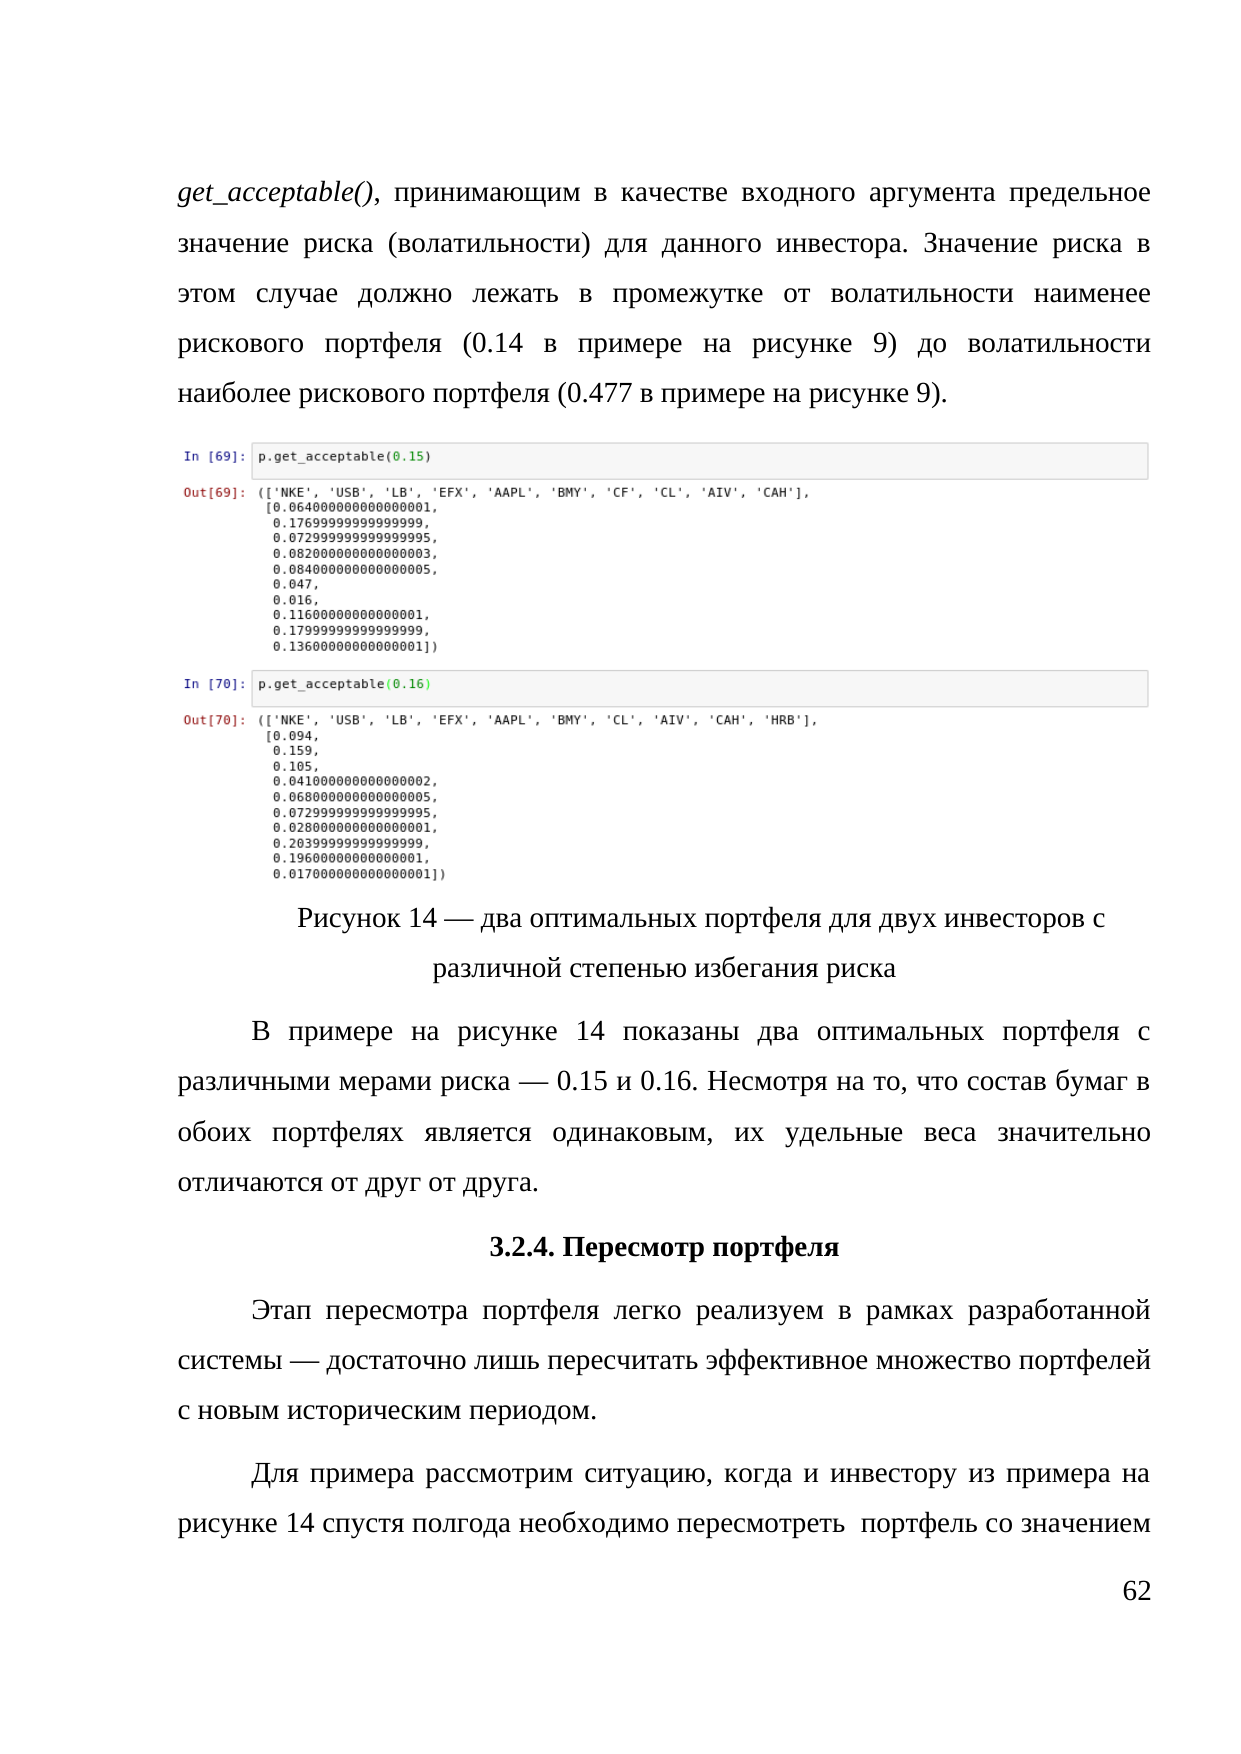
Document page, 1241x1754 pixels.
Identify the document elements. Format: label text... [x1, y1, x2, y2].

text Этап пересмотра портфеля легко реализуем в рамках разработанной системы — достаточно лишь пересчитать эффективное множество портфелей с новым историческим периодом. [177, 1292, 1152, 1426]
text В примере на рисунке 14 показаны два оптимальных портфеля с различными мерами риска — 0.15 и 0.16. Несмотря на то, что состав бумаг в обоих портфелях является одинаковым, их удельные веса значительно отличаются от друг от друга. [177, 1013, 1152, 1198]
text get_acceptable(), принимающим в качестве входного аргумента предельное значение риска (волатильности) для данного инвестора. Значение риска в этом случае должно лежать в промежутке от волатильности наименее рискового портфеля (0.14 в примере на рисунке 9) до волатильности наиболее рискового портфеля (0.477 в примере на рисунке 9). [177, 174, 1152, 409]
text Рисунок 14 — два оптимальных портфеля для двух инвесторов с различной степенью избегания риска [177, 884, 1152, 984]
picture [177, 438, 1152, 884]
subtitle 3.2.4. Пересмотр портфеля [177, 1229, 1152, 1262]
text Для примера рассмотрим ситуацию, когда и инвестору из примера на рисунке 14 спустя полгода необходимо пересмотреть портфель со значением [177, 1455, 1152, 1539]
